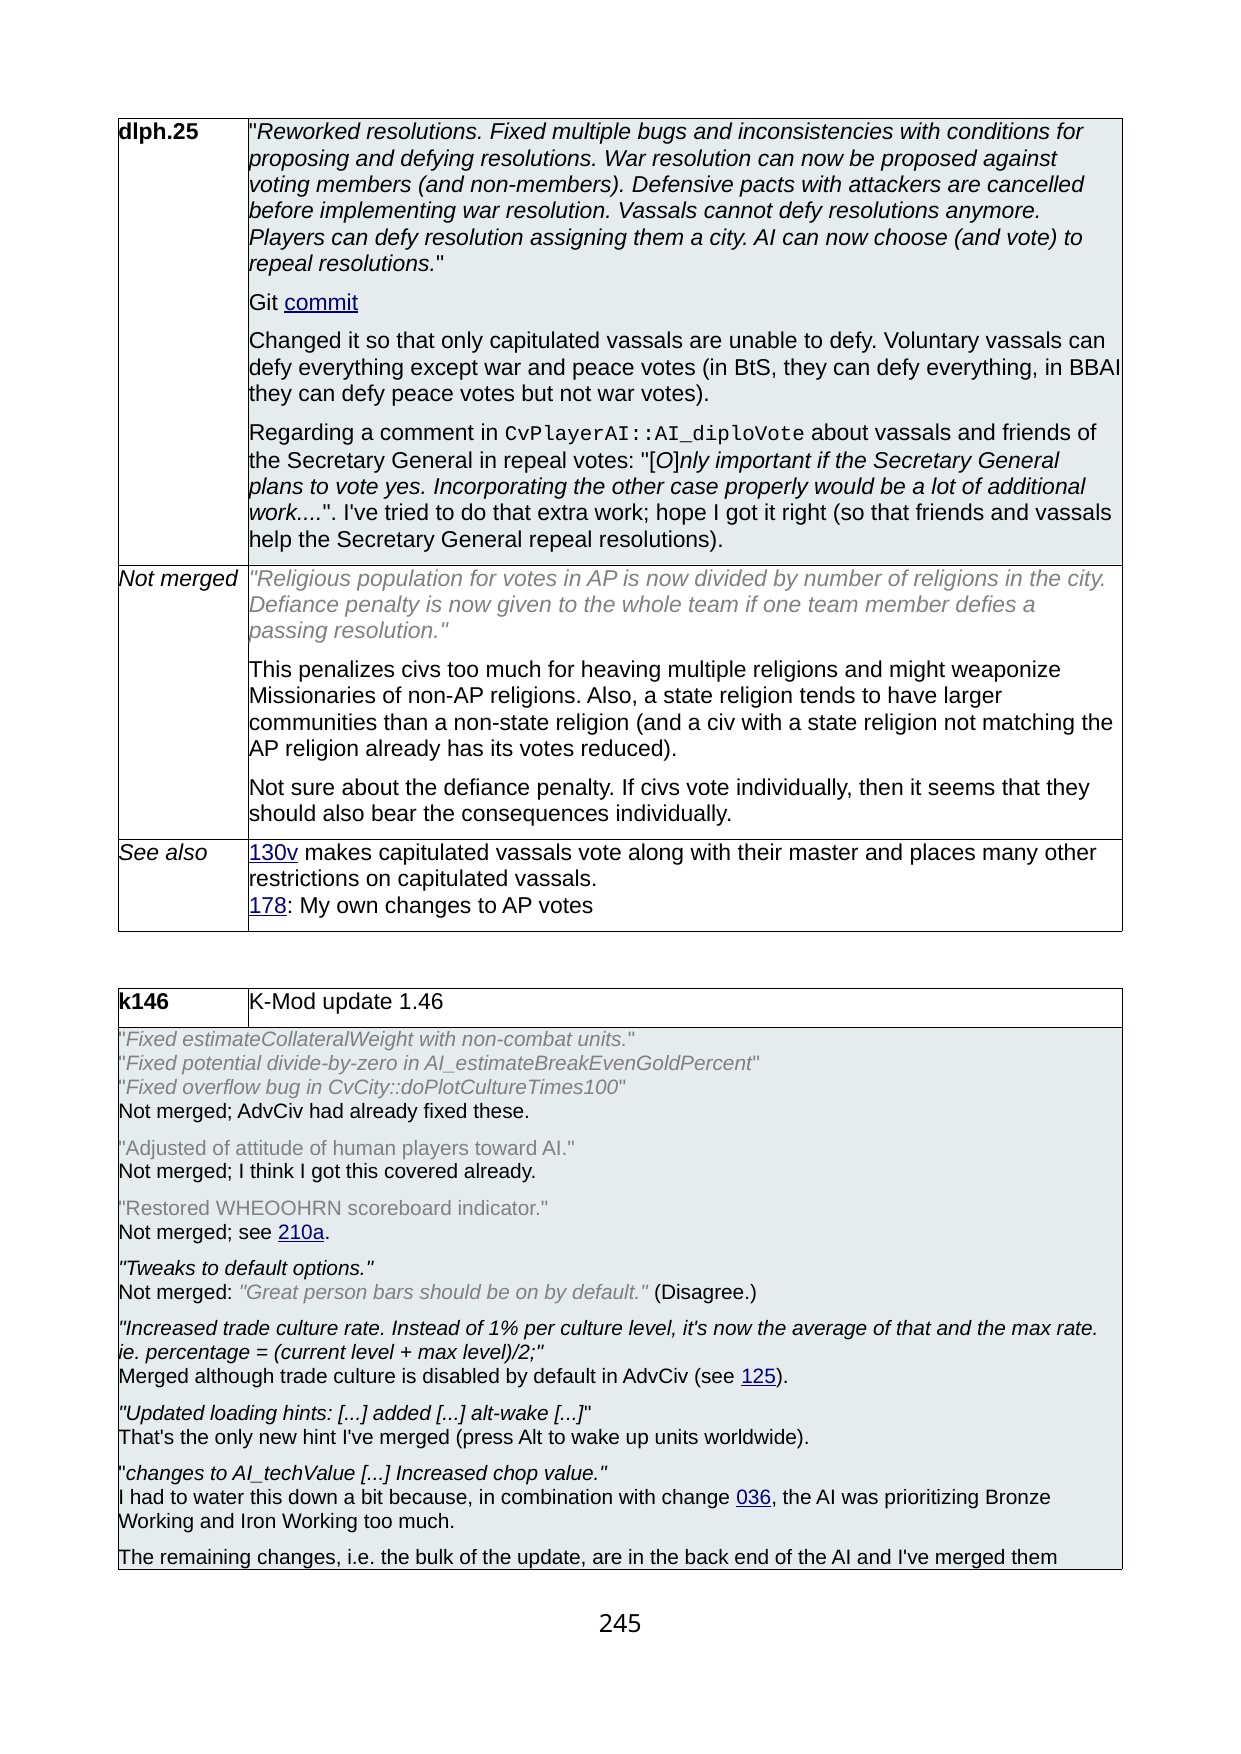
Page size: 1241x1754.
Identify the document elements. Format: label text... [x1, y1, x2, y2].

table_cell 130v makes capitulated vassals vote along with their master and places many other restrictions on capitulated vassals. 178: My own changes to AP votes [249, 840, 1122, 931]
table_cell "Reworked resolutions. Fixed multiple bugs and inconsistencies with conditions for proposing and defying resolutions. War resolution can now be proposed against voting members (and non-members). Defensive pacts with attackers are cancelled before implementing war resolution. Vassals cannot defy resolutions anymore. Players can defy resolution assigning them a city. AI can now choose (and vote) to repeal resolutions." Git commit Changed it so that only capitulated vassals are unable to defy. Voluntary vassals can defy everything except war and peace votes (in BtS, they can defy everything, in BBAI they can defy peace votes but not war votes). Regarding a comment in CvPlayerAI::AI_diploVote about vassals and friends of the Secretary General in repeal votes: "[O]nly important if the Secretary General plans to vote yes. Incorporating the other case properly would be a lot of additional work....". I've tried to do that extra work; hope I got it right (so that friends and vassals help the Secretary General repeal resolutions). [249, 119, 1122, 564]
table_cell See also [119, 840, 248, 931]
table_cell dlph.25 [119, 119, 248, 564]
table_cell "Fixed estimateCollateralWeight with non-combat units." "Fixed potential divide-by-zero in AI_estimateBreakEvenGoldPercent" "Fixed overflow bug in CvCity::doPlotCultureTimes100" Not merged; AdvCiv had already fixed these. "Adjusted of attitude of human players toward AI." Not merged; I think I got this covered already. "Restored WHEOOHRN scoreboard indicator." Not merged; see 210a. "Tweaks to default options." Not merged: "Great person bars should be on by default." (Disagree.) "Increased trade culture rate. Instead of 1% per culture level, it's now the average of that and the max rate. ie. percentage = (current level + max level)/2;" Merged although trade culture is disabled by default in AdvCiv (see 125). "Updated loading hints: [...] added [...] alt-wake [...]" That's the only new hint I've merged (press Alt to wake up units worldwide). "changes to AI_techValue [...] Increased chop value." I had to water this down a bit because, in combination with change 036, the AI was prioritizing Bronze Working and Iron Working too much. The remaining changes, i.e. the bulk of the update, are in the back end of the AI and I've merged them [119, 1028, 1122, 1569]
table_header K-Mod update 1.46 [249, 989, 1122, 1027]
table_cell "Religious population for votes in AP is now divided by number of religions in the city. Defiance penalty is now given to the whole team if one team member defies a passing resolution." This penalizes civs too much for heaving multiple religions and might weaponize Missionaries of non-AP religions. Also, a state religion tends to have larger communities than a non-state religion (and a civ with a state religion not matching the AP religion already has its votes reduced). Not sure about the defiance penalty. If civs vote individually, then it seems that they should also bear the consequences individually. [249, 566, 1122, 839]
table_header k146 [119, 989, 248, 1027]
table_cell Not merged [119, 566, 248, 839]
